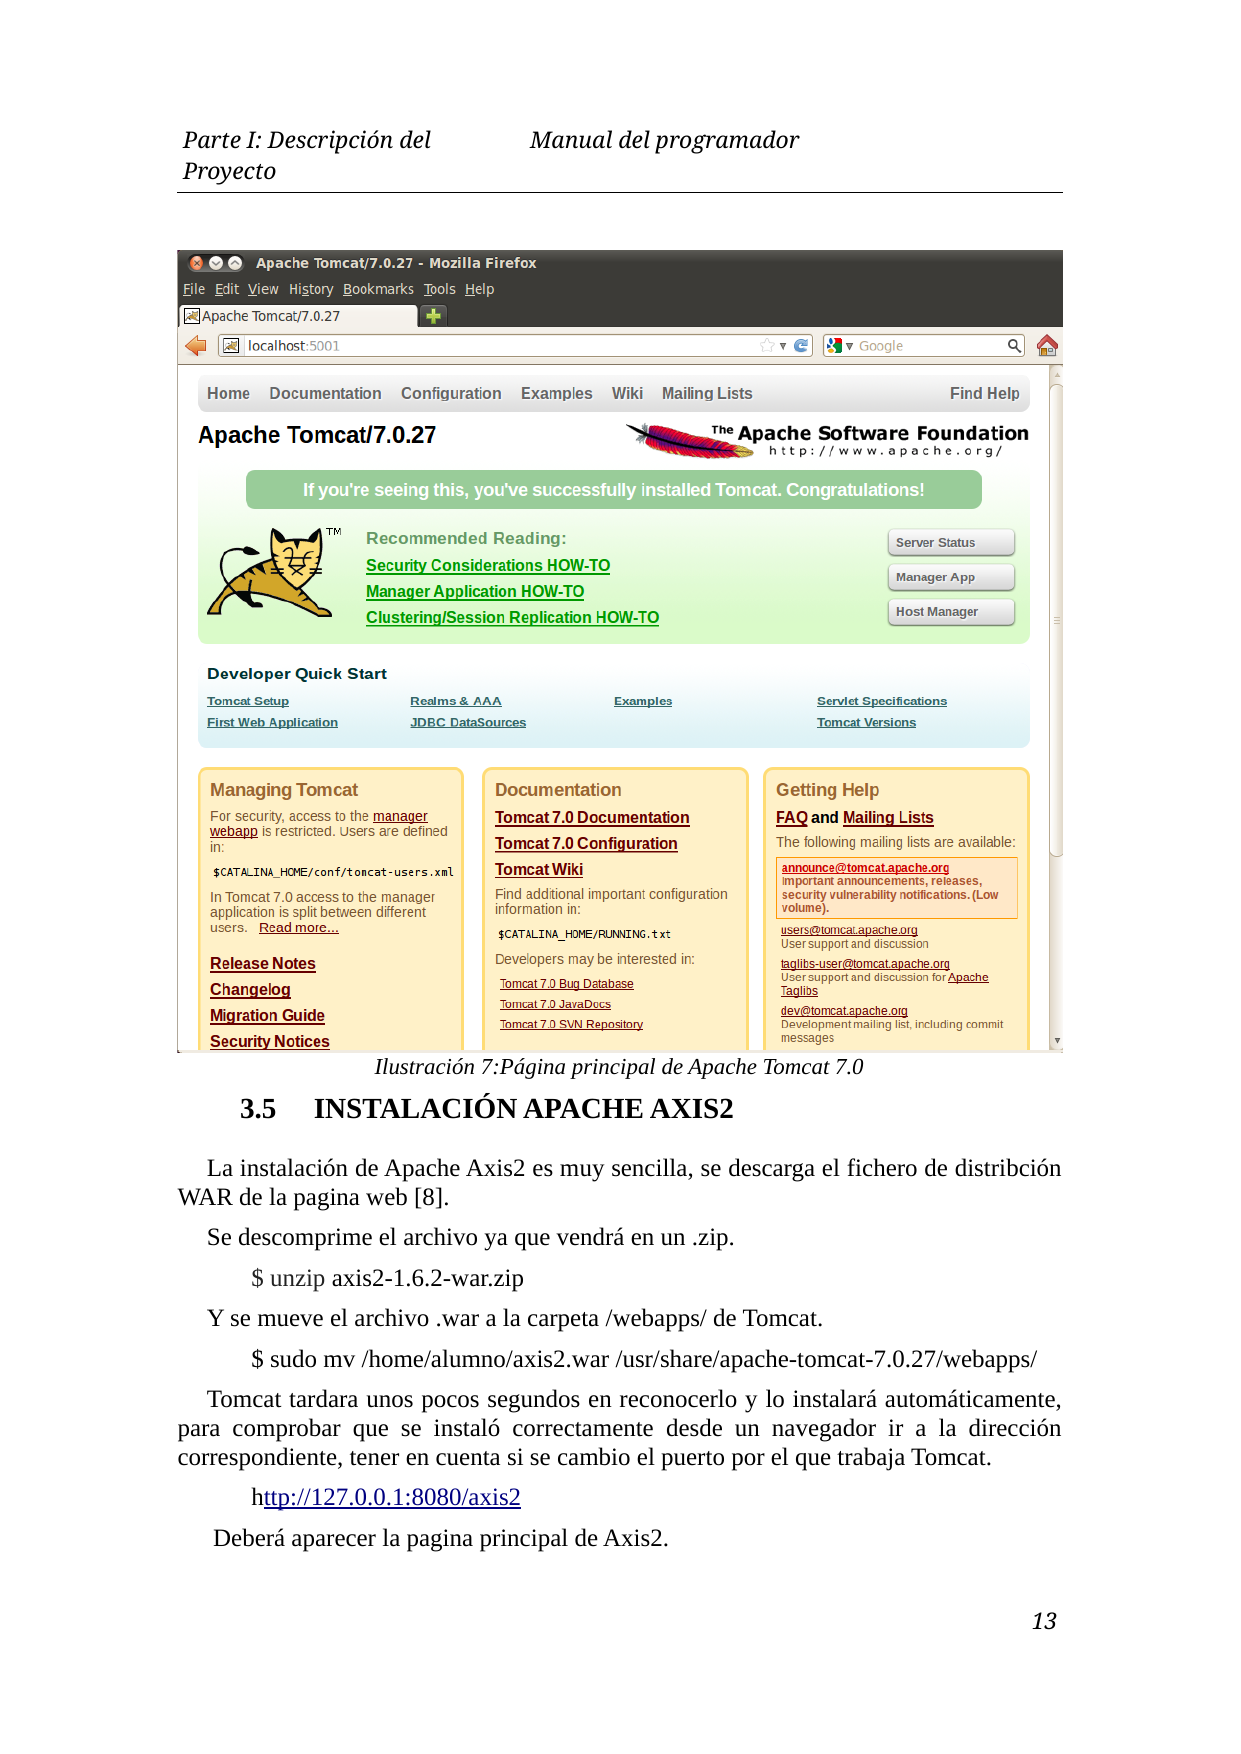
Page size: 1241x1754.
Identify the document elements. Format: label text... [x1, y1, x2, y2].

text Tomcat tardara unos pocos segundos en reconocerlo y lo instalará automáticamente, para comprobar que se instaló correctamente desde un navegador ir a la dirección correspondiente, tener en cuenta si se cambio el puerto por el que trabaja Tomcat. [177, 1384, 1063, 1471]
text Ilustración 7:Página principal de Apache Tomcat 7.0 [177, 1053, 1063, 1079]
picture [177, 250, 1063, 1053]
text $ sudo mv /home/alumno/axis2.war /usr/share/apache-tomcat-7.0.27/webapps/ [177, 1344, 1063, 1373]
text Y se mueve el archivo .war a la carpeta /webapps/ de Tomcat. [177, 1303, 1063, 1332]
text Deberá aparecer la pagina principal de Axis2. [177, 1523, 1063, 1552]
text La instalación de Apache Axis2 es muy sencilla, se descarga el fichero de distribción WAR de la pagina web [8]. [177, 1153, 1063, 1211]
text $ unzip axis2-1.6.2-war.zip [177, 1263, 1063, 1292]
text http://127.0.0.1:8080/axis2 [177, 1482, 1063, 1511]
text Se descomprime el archivo ya que vendrá en un .zip. [177, 1222, 1063, 1251]
subtitle Instalación Apache Axis2 [240, 1091, 1063, 1124]
